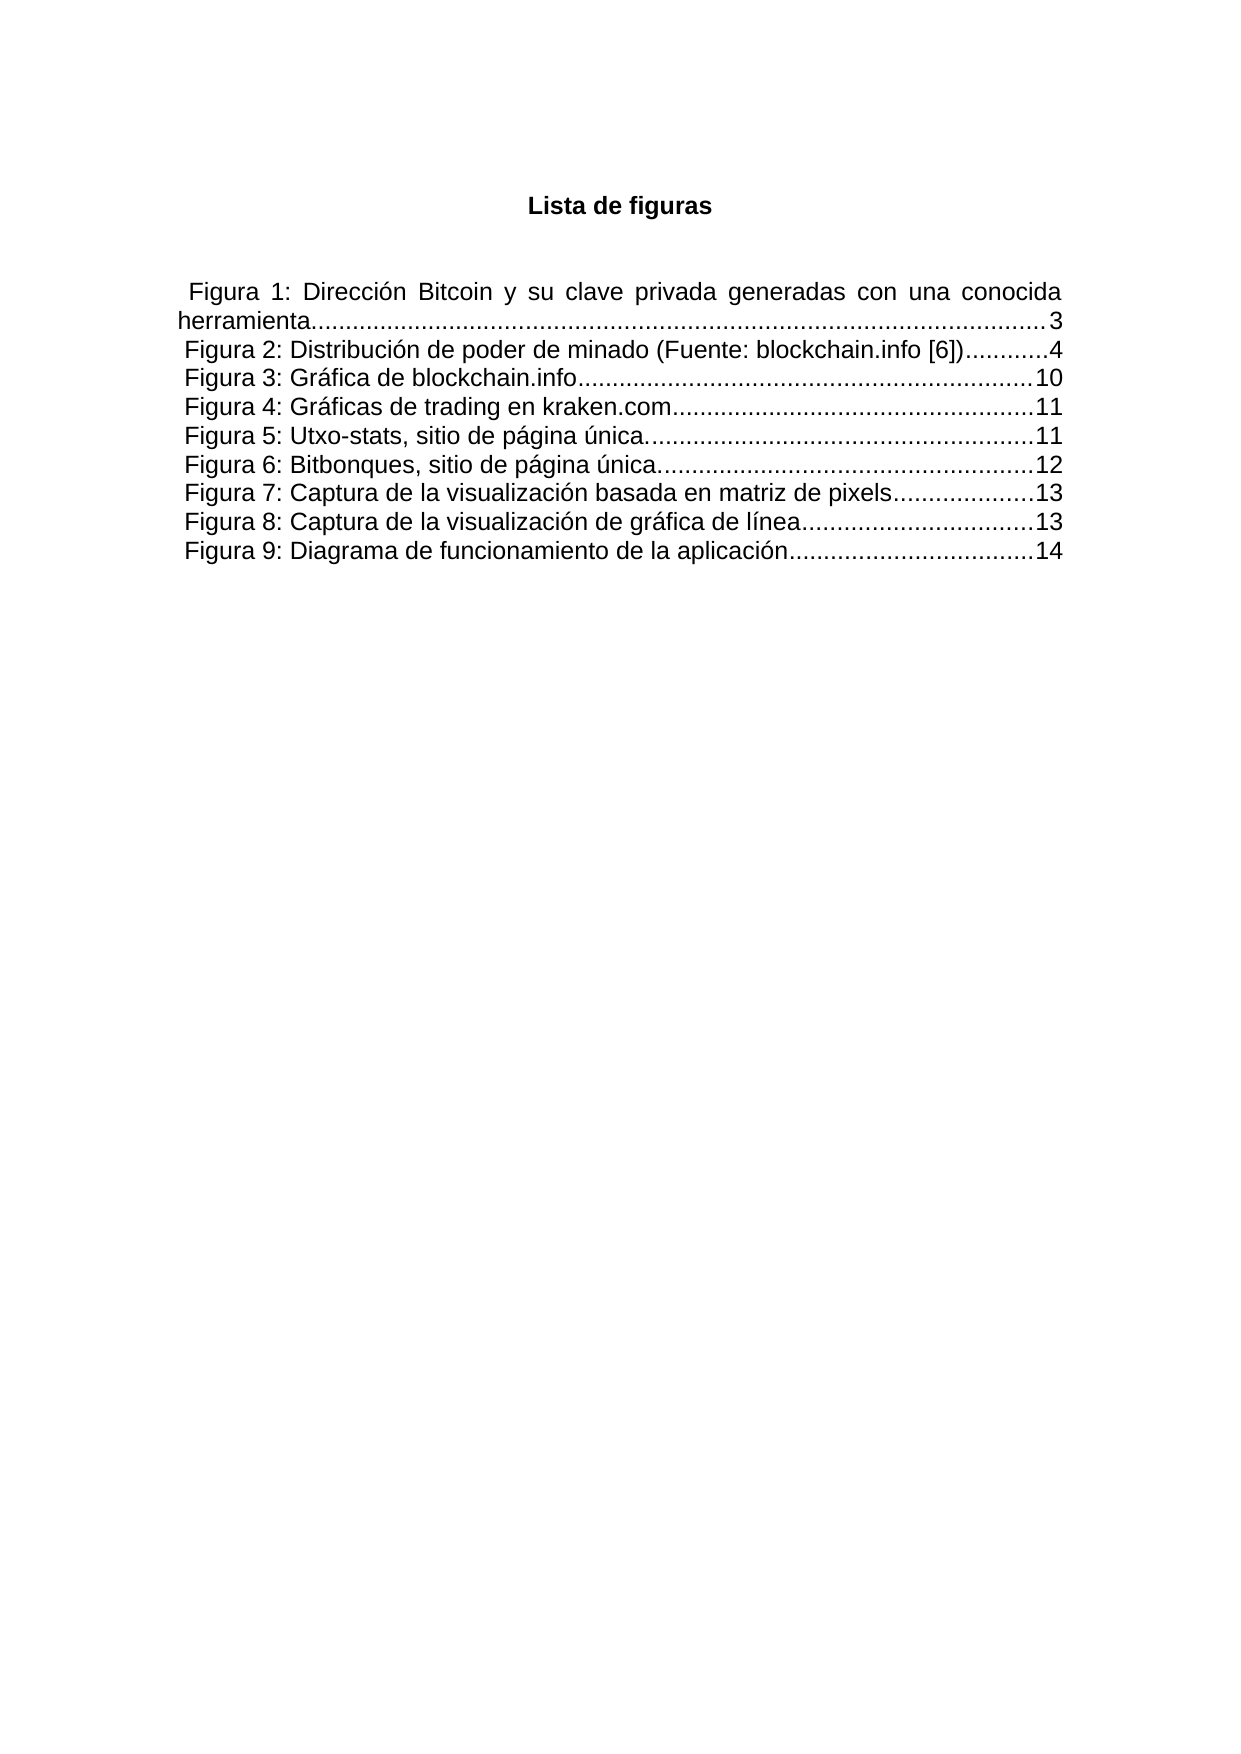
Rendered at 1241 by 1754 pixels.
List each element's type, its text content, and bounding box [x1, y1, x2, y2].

text Figura 8: Captura de la visualización de gráfica de línea 13 [177, 507, 1063, 536]
text Figura 5: Utxo-stats, sitio de página única. 11 [177, 421, 1063, 449]
text Figura 9: Diagrama de funcionamiento de la aplicación 14 [177, 536, 1063, 564]
text Figura 4: Gráficas de trading en kraken.com 11 [177, 392, 1063, 421]
text Lista de figuras [177, 191, 1063, 219]
text Figura 1: Dirección Bitcoin y su clave privada generadas con una conocida herramienta. 3 [177, 277, 1063, 334]
text Figura 7: Captura de la visualización basada en matriz de pixels 13 [177, 478, 1063, 507]
text Figura 2: Distribución de poder de minado (Fuente: blockchain.info [6]) 4 [177, 334, 1063, 363]
text Figura 3: Gráfica de blockchain.info 10 [177, 363, 1063, 392]
text Figura 6: Bitbonques, sitio de página única. 12 [177, 449, 1063, 478]
